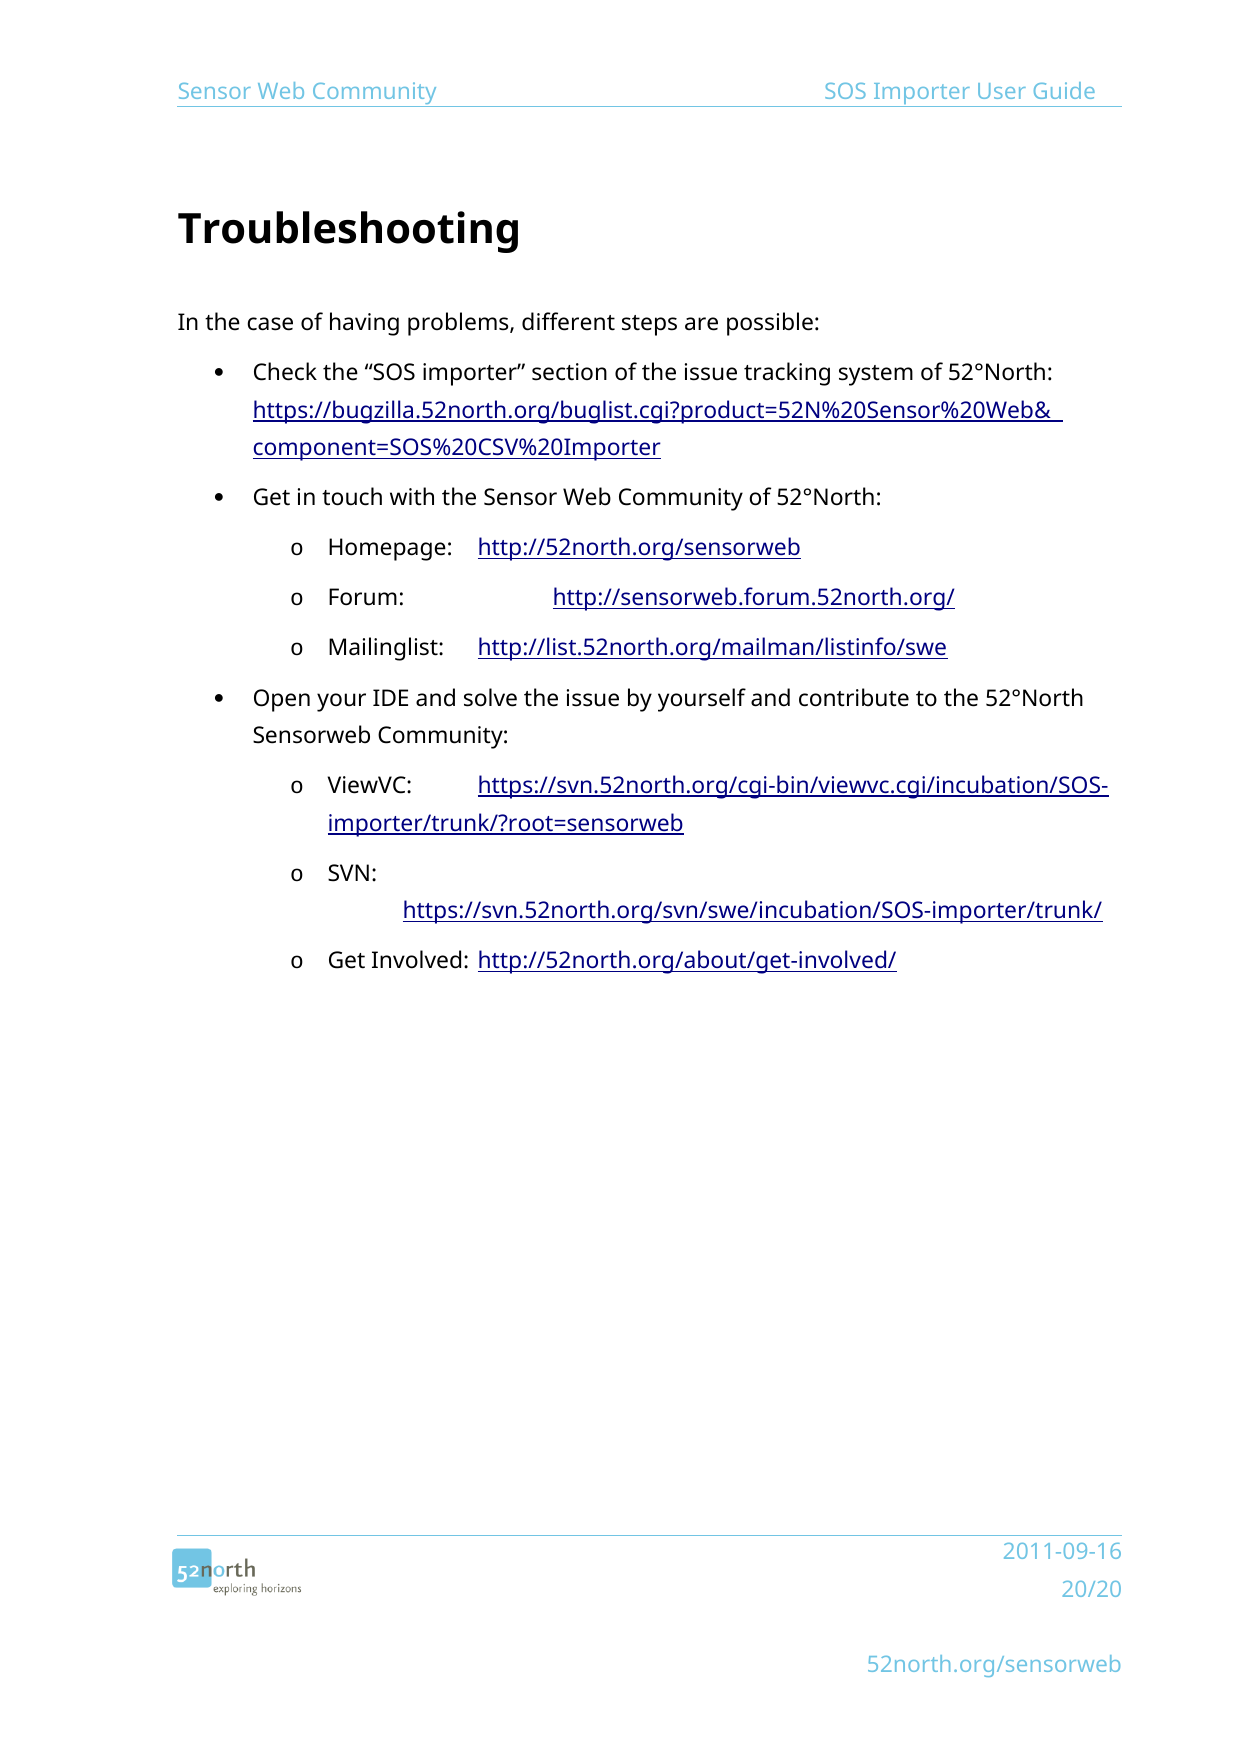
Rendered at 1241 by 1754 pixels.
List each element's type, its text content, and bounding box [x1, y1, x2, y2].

list SVN: https://svn.52north.org/svn/swe/incubation/SOS-importer/trunk/ [290, 857, 1122, 925]
list Open your IDE and solve the issue by yourself and contribute to the 52°North Sensorweb Community: [215, 681, 1122, 750]
list Forum: http://sensorweb.forum.52north.org/ [290, 581, 1122, 613]
list Check the “SOS importer” section of the issue tracking system of 52°North: https://bugzilla.52north.org/buglist.cgi?product=52N%20Sensor%20Web& component=SOS%20CSV%20Importer [215, 356, 1122, 462]
list Get Involved: http://52north.org/about/get-involved/ [290, 944, 1122, 976]
list ViewVC: https://svn.52north.org/cgi-bin/viewvc.cgi/incubation/SOS-importer/trunk/?root=sensorweb [290, 769, 1122, 838]
list Homepage: http://52north.org/sensorweb [290, 531, 1122, 562]
list Get in touch with the Sensor Web Community of 52°North: [215, 481, 1122, 512]
text In the case of having problems, different steps are possible: [177, 306, 1122, 337]
subtitle Troubleshooting [177, 199, 1122, 256]
list Mailinglist: http://list.52north.org/mailman/listinfo/swe [290, 631, 1122, 663]
